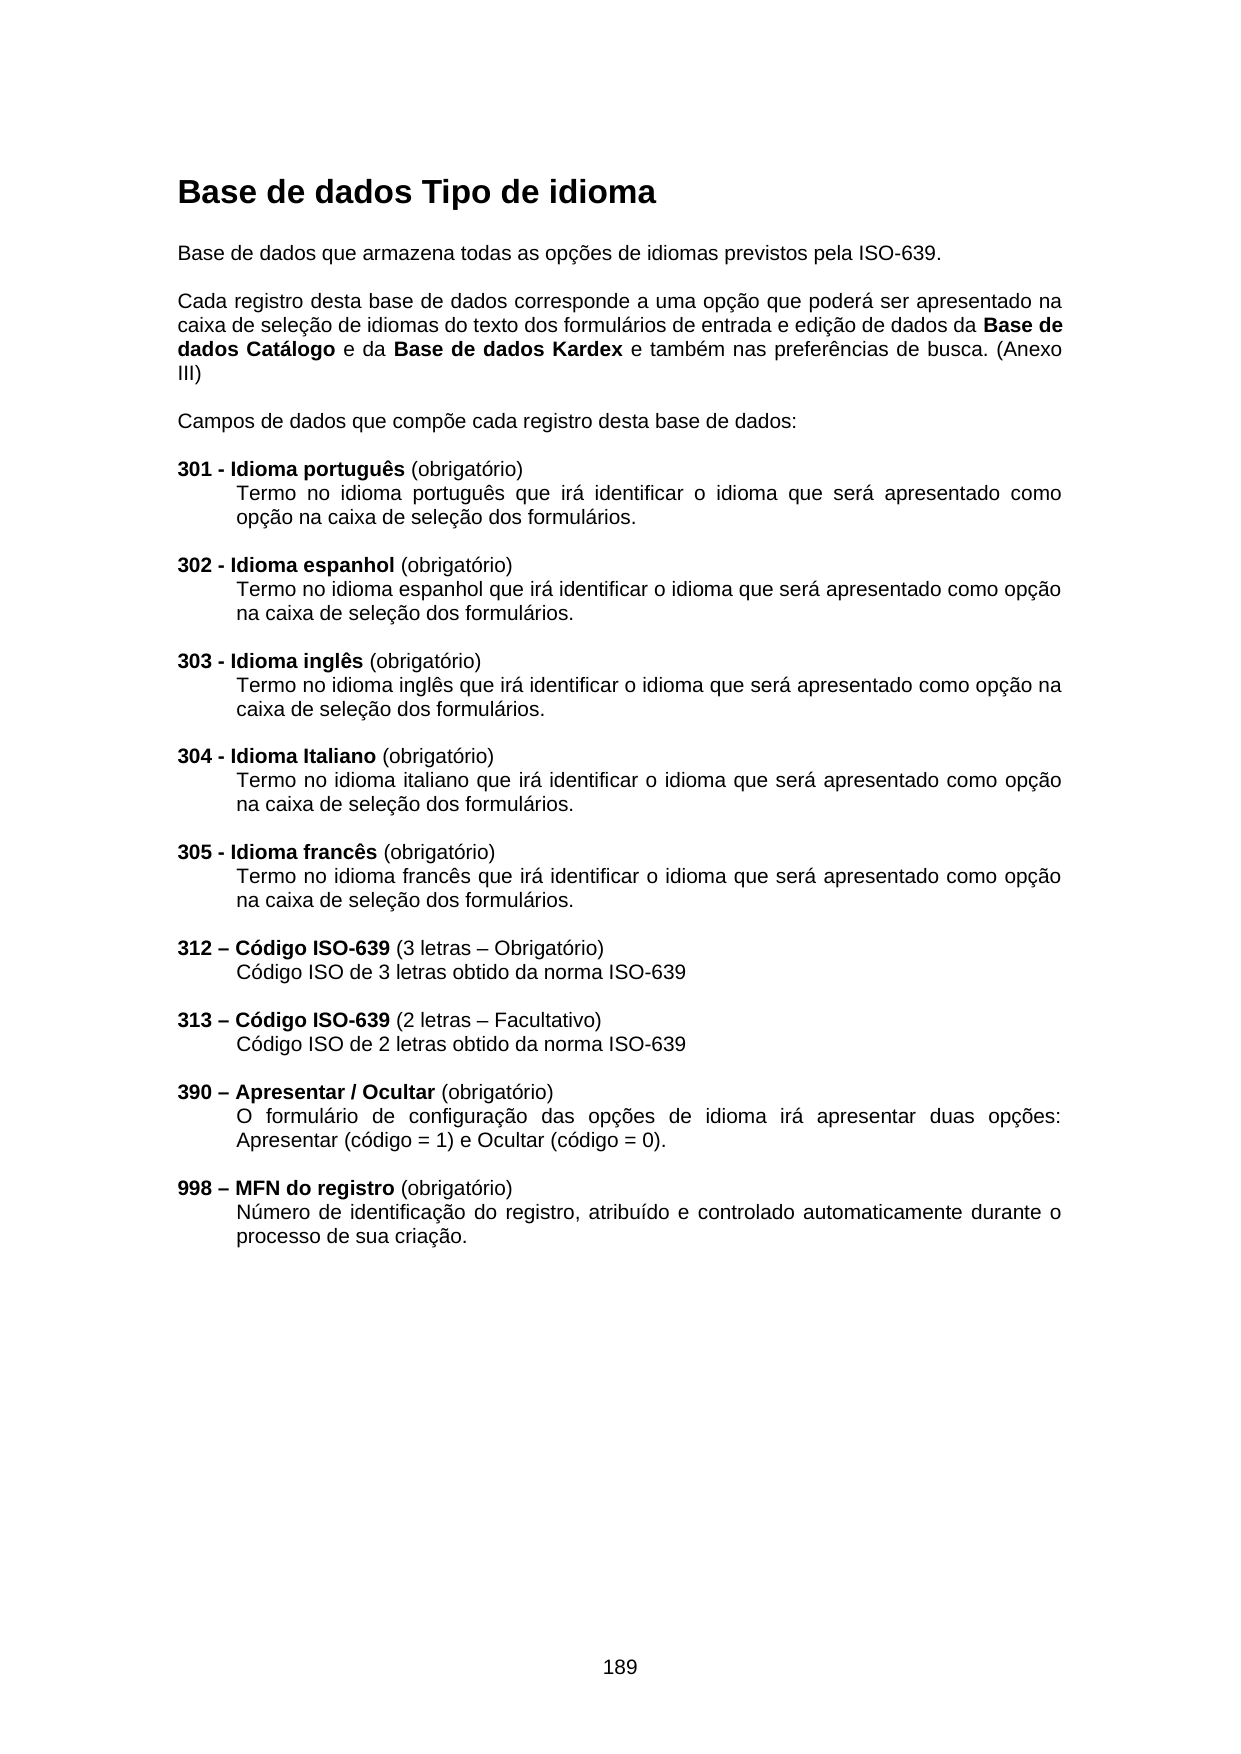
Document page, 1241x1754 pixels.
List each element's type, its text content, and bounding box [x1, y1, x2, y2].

subtitle Base de dados Tipo de idioma [177, 173, 1063, 211]
text Código ISO de 2 letras obtido da norma ISO-639 [236, 1032, 1063, 1056]
text 305 - Idioma francês (obrigatório) [177, 840, 1063, 864]
text Base de dados que armazena todas as opções de idiomas previstos pela ISO-639. [177, 241, 1063, 265]
text Termo no idioma espanhol que irá identificar o idioma que será apresentado como opção na caixa de seleção dos formulários. [236, 577, 1063, 624]
text Código ISO de 3 letras obtido da norma ISO-639 [236, 960, 1063, 984]
text 303 - Idioma inglês (obrigatório) [177, 648, 1063, 672]
text Campos de dados que compõe cada registro desta base de dados: [177, 409, 1063, 433]
text Número de identificação do registro, atribuído e controlado automaticamente durante o processo de sua criação. [236, 1199, 1063, 1247]
text 302 - Idioma espanhol (obrigatório) [177, 553, 1063, 577]
text 390 – Apresentar / Ocultar (obrigatório) [177, 1080, 1063, 1104]
text 304 - Idioma Italiano (obrigatório) [177, 744, 1063, 768]
text Termo no idioma português que irá identificar o idioma que será apresentado como opção na caixa de seleção dos formulários. [236, 481, 1063, 529]
text 312 – Código ISO-639 (3 letras – Obrigatório) [177, 936, 1063, 960]
text 313 – Código ISO-639 (2 letras – Facultativo) [177, 1008, 1063, 1032]
text 301 - Idioma português (obrigatório) [177, 457, 1063, 481]
text Termo no idioma italiano que irá identificar o idioma que será apresentado como opção na caixa de seleção dos formulários. [236, 768, 1063, 816]
text Cada registro desta base de dados corresponde a uma opção que poderá ser apresentado na caixa de seleção de idiomas do texto dos formulários de entrada e edição de dados da Base de dados Catálogo e da Base de dados Kardex e também nas preferências de busca. (Anexo III) [177, 289, 1063, 385]
text O formulário de configuração das opções de idioma irá apresentar duas opções: Apresentar (código = 1) e Ocultar (código = 0). [236, 1104, 1063, 1152]
text Termo no idioma inglês que irá identificar o idioma que será apresentado como opção na caixa de seleção dos formulários. [236, 672, 1063, 720]
text Termo no idioma francês que irá identificar o idioma que será apresentado como opção na caixa de seleção dos formulários. [236, 864, 1063, 912]
text 998 – MFN do registro (obrigatório) [177, 1176, 1063, 1199]
